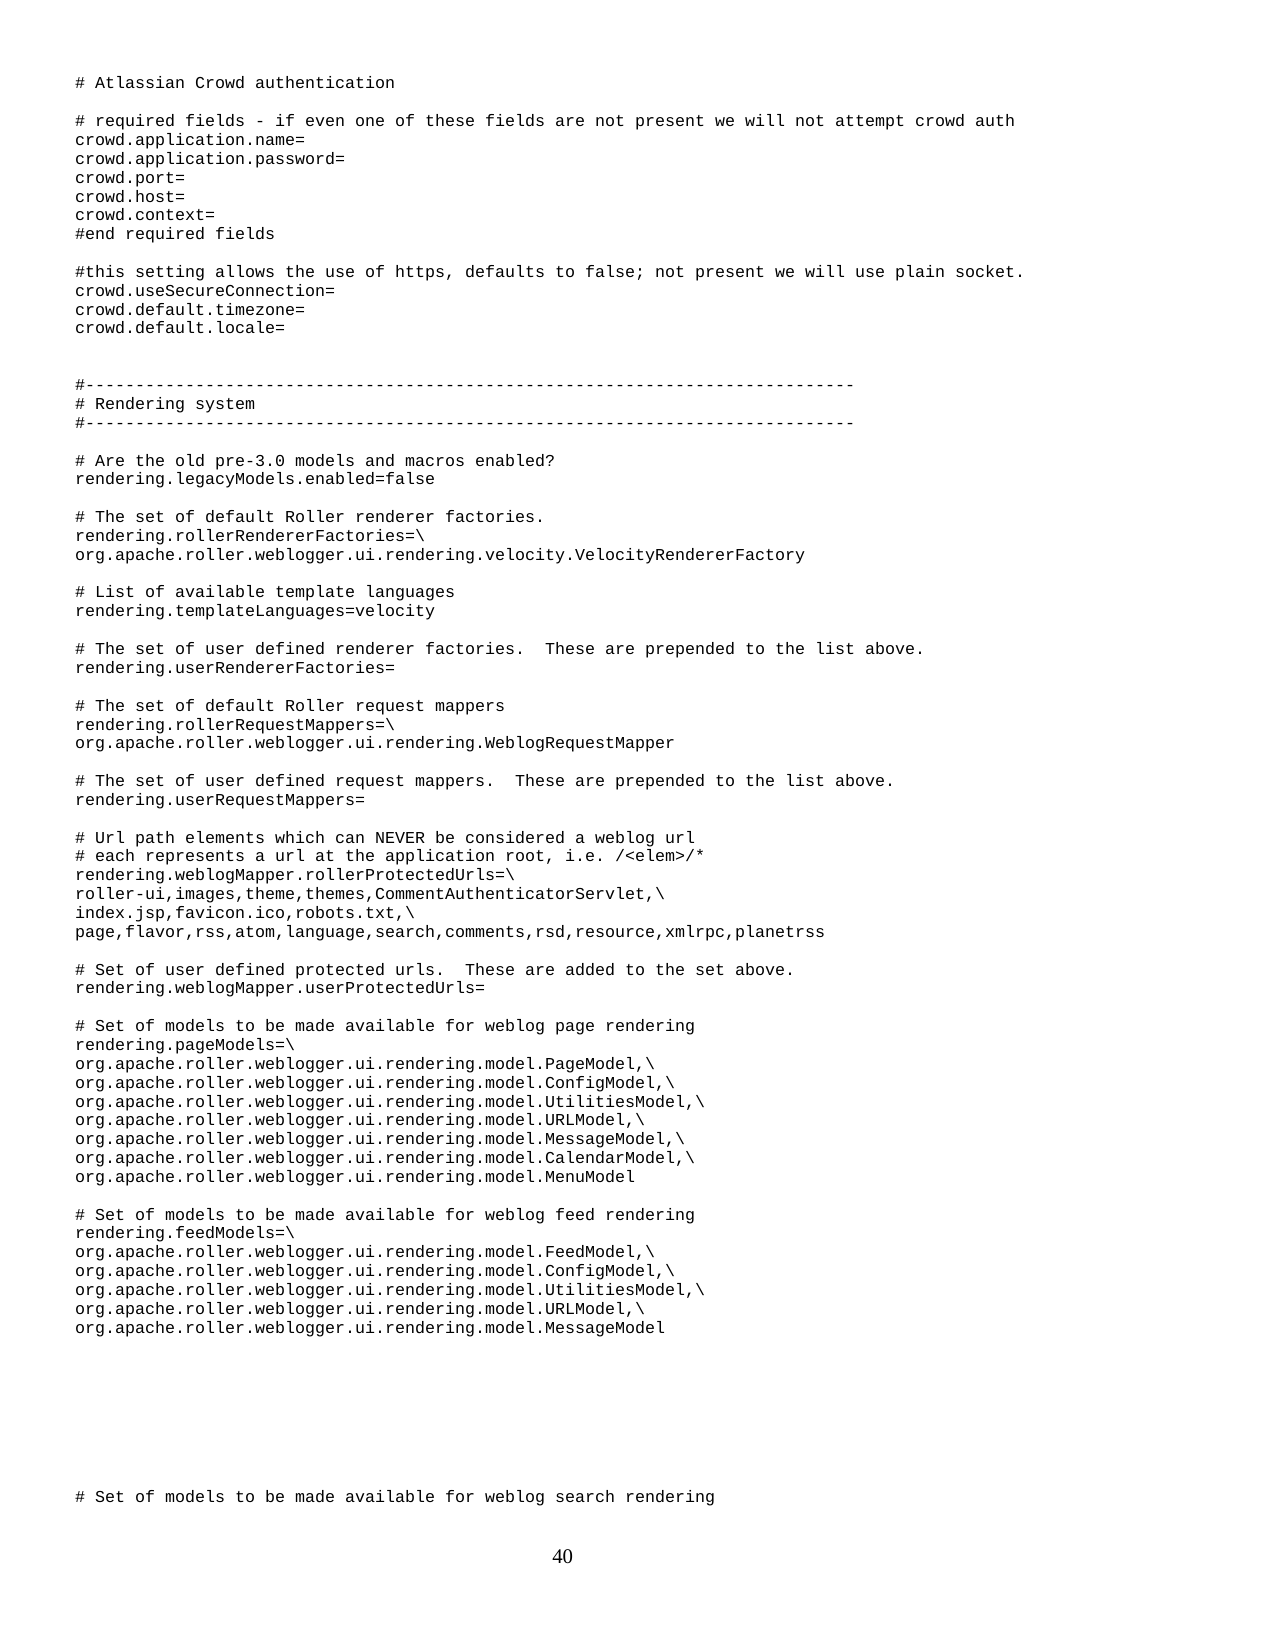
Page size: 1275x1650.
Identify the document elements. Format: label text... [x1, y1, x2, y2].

text # List of available template languages [75, 584, 1200, 603]
text # The set of default Roller request mappers [75, 697, 1200, 716]
text crowd.application.name= [75, 132, 1200, 150]
text index.jsp,favicon.ico,robots.txt,\ [75, 904, 1200, 923]
text #this setting allows the use of https, defaults to false; not present we will use plain socket. [75, 263, 1200, 282]
text # The set of user defined request mappers. These are prepended to the list above. [75, 773, 1200, 791]
text org.apache.roller.weblogger.ui.rendering.model.URLModel,\ [75, 1301, 1200, 1319]
text # Rendering system [75, 396, 1200, 414]
text crowd.port= [75, 169, 1200, 188]
text # Set of models to be made available for weblog page rendering [75, 1018, 1200, 1037]
text org.apache.roller.weblogger.ui.rendering.WeblogRequestMapper [75, 735, 1200, 754]
text org.apache.roller.weblogger.ui.rendering.model.PageModel,\ [75, 1055, 1200, 1074]
text rendering.feedModels=\ [75, 1225, 1200, 1244]
text rendering.pageModels=\ [75, 1037, 1200, 1055]
text crowd.host= [75, 188, 1200, 207]
text # Are the old pre-3.0 models and macros enabled? [75, 452, 1200, 471]
text # Set of models to be made available for weblog feed rendering [75, 1206, 1200, 1225]
text org.apache.roller.weblogger.ui.rendering.model.MessageModel,\ [75, 1131, 1200, 1150]
text rendering.userRendererFactories= [75, 659, 1200, 678]
text rendering.templateLanguages=velocity [75, 603, 1200, 622]
text org.apache.roller.weblogger.ui.rendering.model.MessageModel [75, 1319, 1200, 1338]
text rendering.weblogMapper.rollerProtectedUrls=\ [75, 867, 1200, 886]
text #end required fields [75, 226, 1200, 245]
text crowd.context= [75, 207, 1200, 226]
text org.apache.roller.weblogger.ui.rendering.model.ConfigModel,\ [75, 1263, 1200, 1282]
text rendering.rollerRequestMappers=\ [75, 716, 1200, 735]
text crowd.default.locale= [75, 320, 1200, 339]
text # each represents a url at the application root, i.e. /<elem>/* [75, 848, 1200, 867]
text # The set of user defined renderer factories. These are prepended to the list above. [75, 641, 1200, 659]
text rendering.rollerRendererFactories=\ [75, 527, 1200, 546]
text # Url path elements which can NEVER be considered a weblog url [75, 829, 1200, 848]
text # Set of models to be made available for weblog search rendering [75, 1489, 1200, 1508]
text crowd.useSecureConnection= [75, 282, 1200, 301]
text org.apache.roller.weblogger.ui.rendering.model.CalendarModel,\ [75, 1150, 1200, 1168]
text page,flavor,rss,atom,language,search,comments,rsd,resource,xmlrpc,planetrss [75, 923, 1200, 942]
text crowd.default.timezone= [75, 301, 1200, 320]
text rendering.userRequestMappers= [75, 791, 1200, 810]
text crowd.application.password= [75, 150, 1200, 169]
text org.apache.roller.weblogger.ui.rendering.model.URLModel,\ [75, 1112, 1200, 1131]
text org.apache.roller.weblogger.ui.rendering.model.MenuModel [75, 1168, 1200, 1187]
text # Atlassian Crowd authentication [75, 75, 1200, 94]
text org.apache.roller.weblogger.ui.rendering.model.UtilitiesModel,\ [75, 1093, 1200, 1112]
text rendering.weblogMapper.userProtectedUrls= [75, 980, 1200, 999]
text org.apache.roller.weblogger.ui.rendering.velocity.VelocityRendererFactory [75, 546, 1200, 565]
text org.apache.roller.weblogger.ui.rendering.model.ConfigModel,\ [75, 1074, 1200, 1093]
text # The set of default Roller renderer factories. [75, 509, 1200, 527]
text rendering.legacyModels.enabled=false [75, 471, 1200, 490]
text org.apache.roller.weblogger.ui.rendering.model.FeedModel,\ [75, 1244, 1200, 1263]
text org.apache.roller.weblogger.ui.rendering.model.UtilitiesModel,\ [75, 1282, 1200, 1301]
text # required fields - if even one of these fields are not present we will not attempt crowd auth [75, 113, 1200, 132]
text #----------------------------------------------------------------------------- [75, 414, 1200, 433]
text # Set of user defined protected urls. These are added to the set above. [75, 961, 1200, 980]
text roller-ui,images,theme,themes,CommentAuthenticatorServlet,\ [75, 886, 1200, 904]
text #----------------------------------------------------------------------------- [75, 377, 1200, 396]
